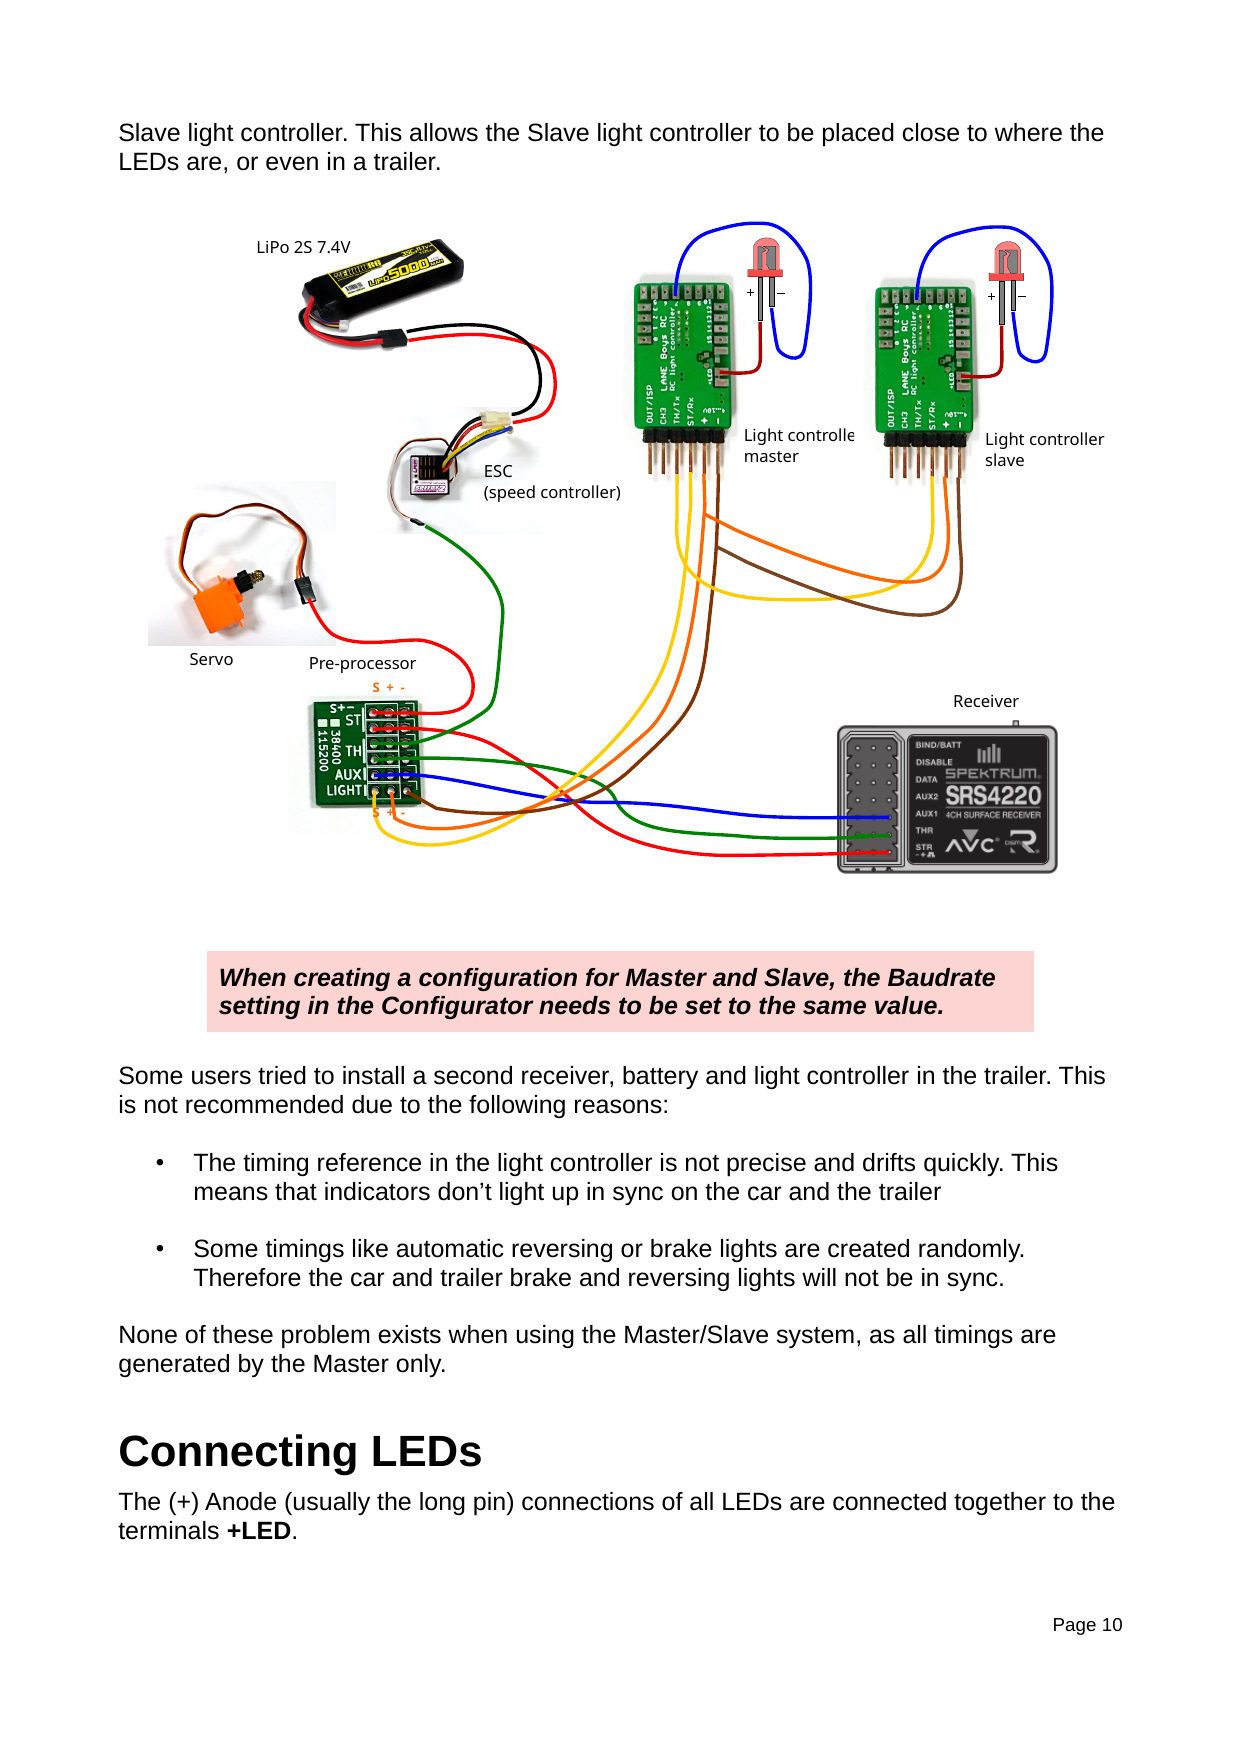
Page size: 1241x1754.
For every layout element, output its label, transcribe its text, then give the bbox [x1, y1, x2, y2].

subtitle Connecting LEDs [118, 1425, 1122, 1475]
text Some users tried to install a second receiver, battery and light controller in the trailer. This is not recommended due to the following reasons: [118, 1061, 1122, 1119]
list The timing reference in the light controller is not precise and drifts quickly. This means that indicators don’t light up in sync on the car and the trailer [156, 1148, 1122, 1205]
text The (+) Anode (usually the long pin) connections of all LEDs are connected together to the terminals +LED. [118, 1487, 1122, 1545]
text When creating a configuration for Master and Slave, the Baudrate setting in the Configurator needs to be set to the same value. [207, 951, 1034, 1032]
text Slave light controller. This allows the Slave light controller to be placed close to where the LEDs are, or even in a trailer. [118, 118, 1122, 176]
text None of these problem exists when using the Master/Slave system, as all timings are generated by the Master only. [118, 1320, 1122, 1378]
list Some timings like automatic reversing or brake lights are created randomly. Therefore the car and trailer brake and reversing lights will not be in sync. [156, 1234, 1122, 1292]
